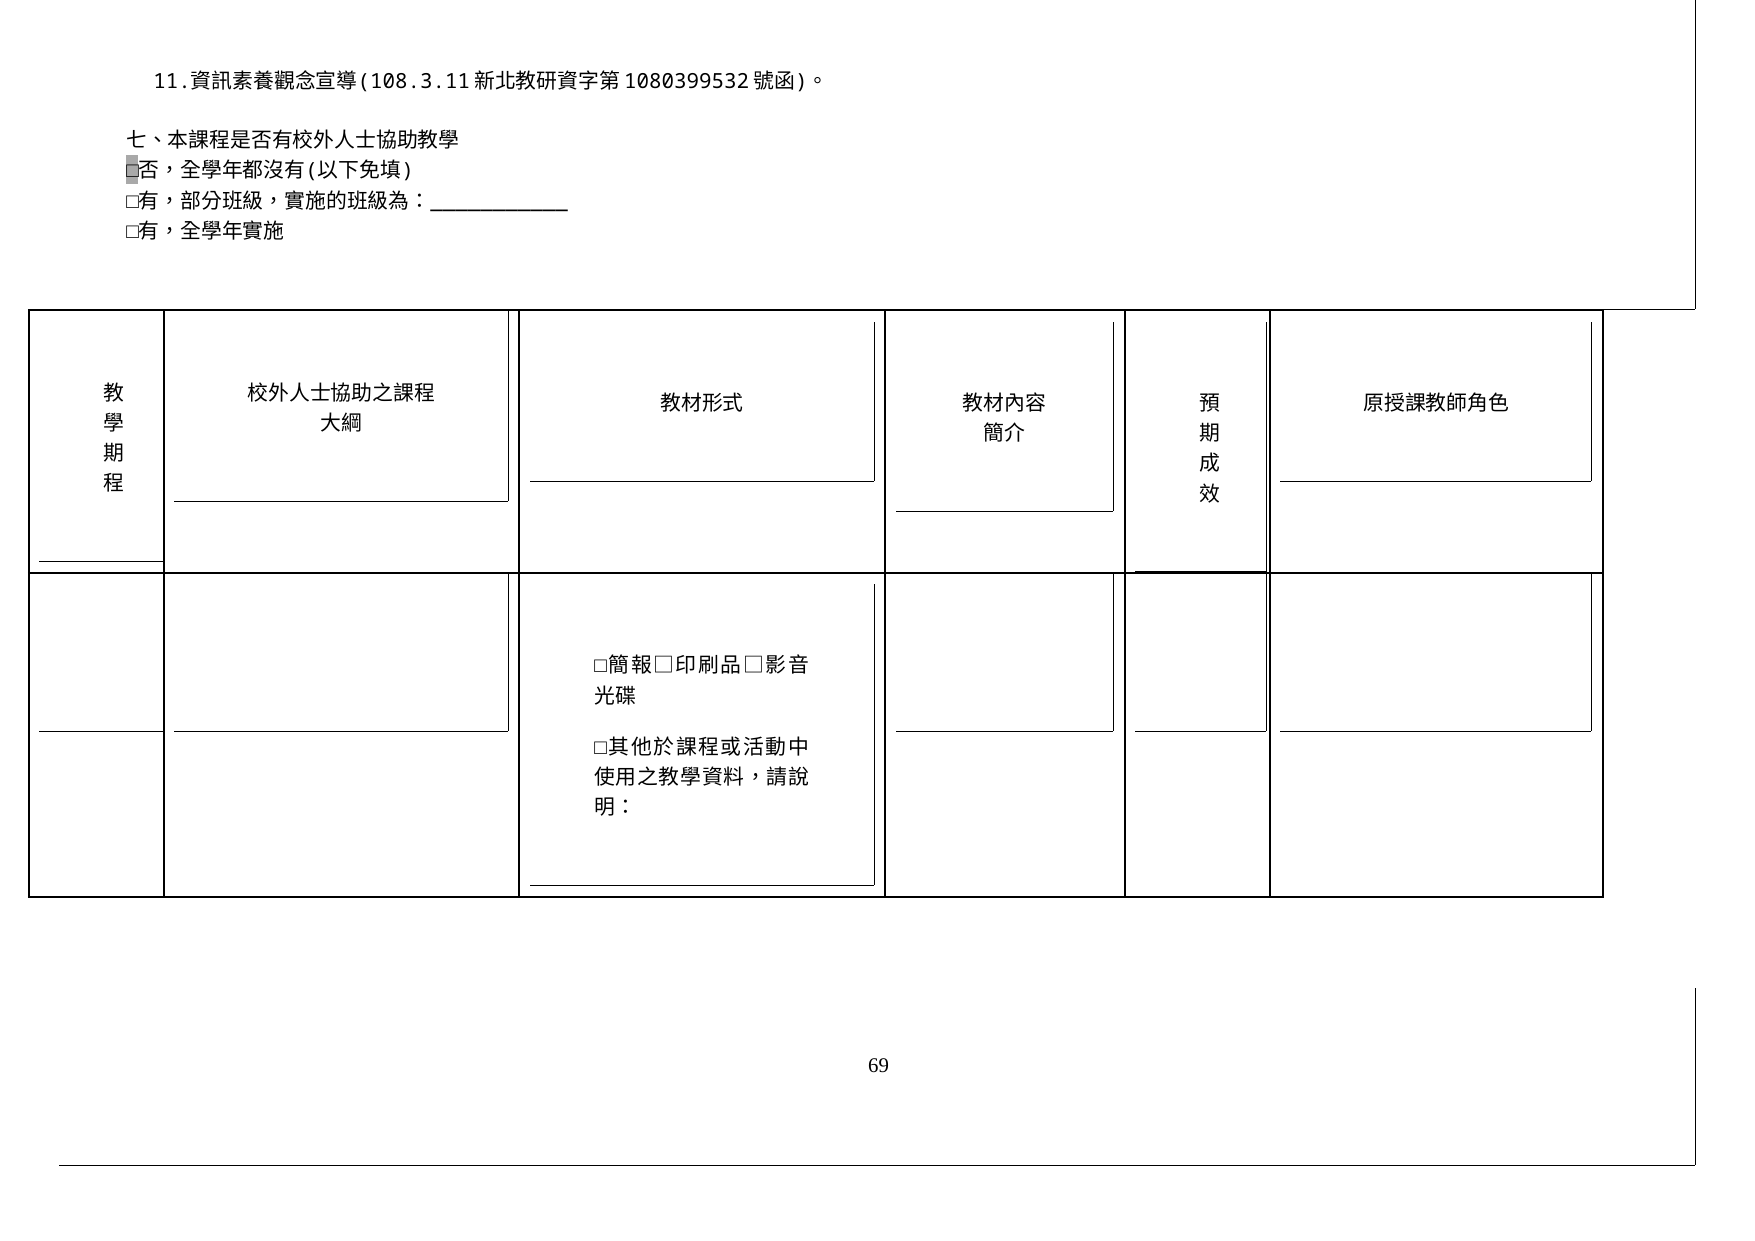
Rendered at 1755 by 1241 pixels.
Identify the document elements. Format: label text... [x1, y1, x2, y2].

table_cell [1126, 574, 1269, 896]
table_cell □簡報□印刷品□影音光碟 □其他於課程或活動中使用之教學資料，請說明： [520, 574, 884, 896]
table_cell [30, 574, 163, 896]
table_header 教材內容簡介 [886, 311, 1124, 572]
table_cell [1271, 574, 1602, 896]
text □否，全學年都沒有(以下免填) [59, 153, 1695, 184]
table_cell [886, 574, 1124, 896]
table_header 教學期程 [30, 311, 163, 572]
text □有，部分班級，實施的班級為：___________ [59, 184, 1695, 214]
table_header 教材形式 [520, 311, 884, 572]
table_cell [165, 574, 518, 896]
table_header 原授課教師角色 [1271, 311, 1602, 572]
text □有，全學年實施 [59, 214, 1695, 309]
text 七、本課程是否有校外人士協助教學 [59, 123, 1695, 153]
table_header 校外人士協助之課程大綱 [165, 311, 518, 572]
text 11.資訊素養觀念宣導(108.3.11新北教研資字第1080399532號函)。 [59, 0, 1695, 95]
table_header 預期成效 [1126, 311, 1269, 572]
